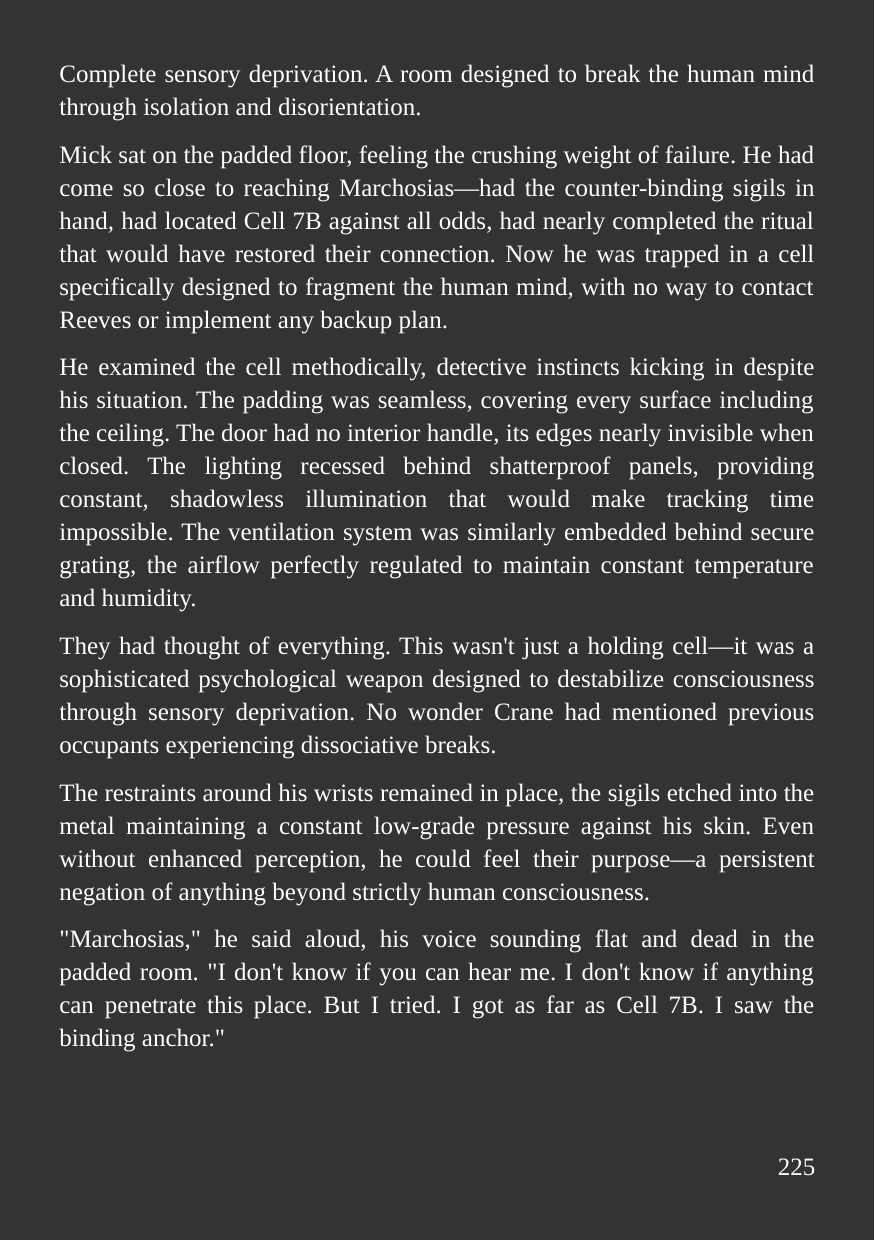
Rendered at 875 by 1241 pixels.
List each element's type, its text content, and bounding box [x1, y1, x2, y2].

text Mick sat on the padded floor, feeling the crushing weight of failure. He had come so close to reaching Marchosias—had the counter-binding sigils in hand, had located Cell 7B against all odds, had nearly completed the ritual that would have restored their connection. Now he was trapped in a cell specifically designed to fragment the human mind, with no way to contact Reeves or implement any backup plan. [59, 140, 815, 333]
text They had thought of everything. This wasn't just a holding cell—it was a sophisticated psychological weapon designed to destabilize consciousness through sensory deprivation. No wonder Crane had mentioned previous occupants experiencing dissociative breaks. [59, 631, 815, 759]
text "Marchosias," he said aloud, his voice sounding flat and dead in the padded room. "I don't know if you can hear me. I don't know if anything can penetrate this place. But I tried. I got as far as Cell 7B. I saw the binding anchor." [59, 924, 815, 1052]
text He examined the cell methodically, detective instincts kicking in despite his situation. The padding was seamless, covering every surface including the ceiling. The door had no interior handle, its edges nearly invisible when closed. The lighting recessed behind shatterproof panels, providing constant, shadowless illumination that would make tracking time impossible. The ventilation system was similarly embedded behind secure grating, the airflow perfectly regulated to maintain constant temperature and humidity. [59, 352, 815, 612]
text The restraints around his wrists remained in place, the sigils etched into the metal maintaining a constant low-grade pressure against his skin. Even without enhanced perception, he could feel their purpose—a persistent negation of anything beyond strictly human consciousness. [59, 778, 815, 906]
text Complete sensory deprivation. A room designed to break the human mind through isolation and disorientation. [59, 59, 815, 121]
